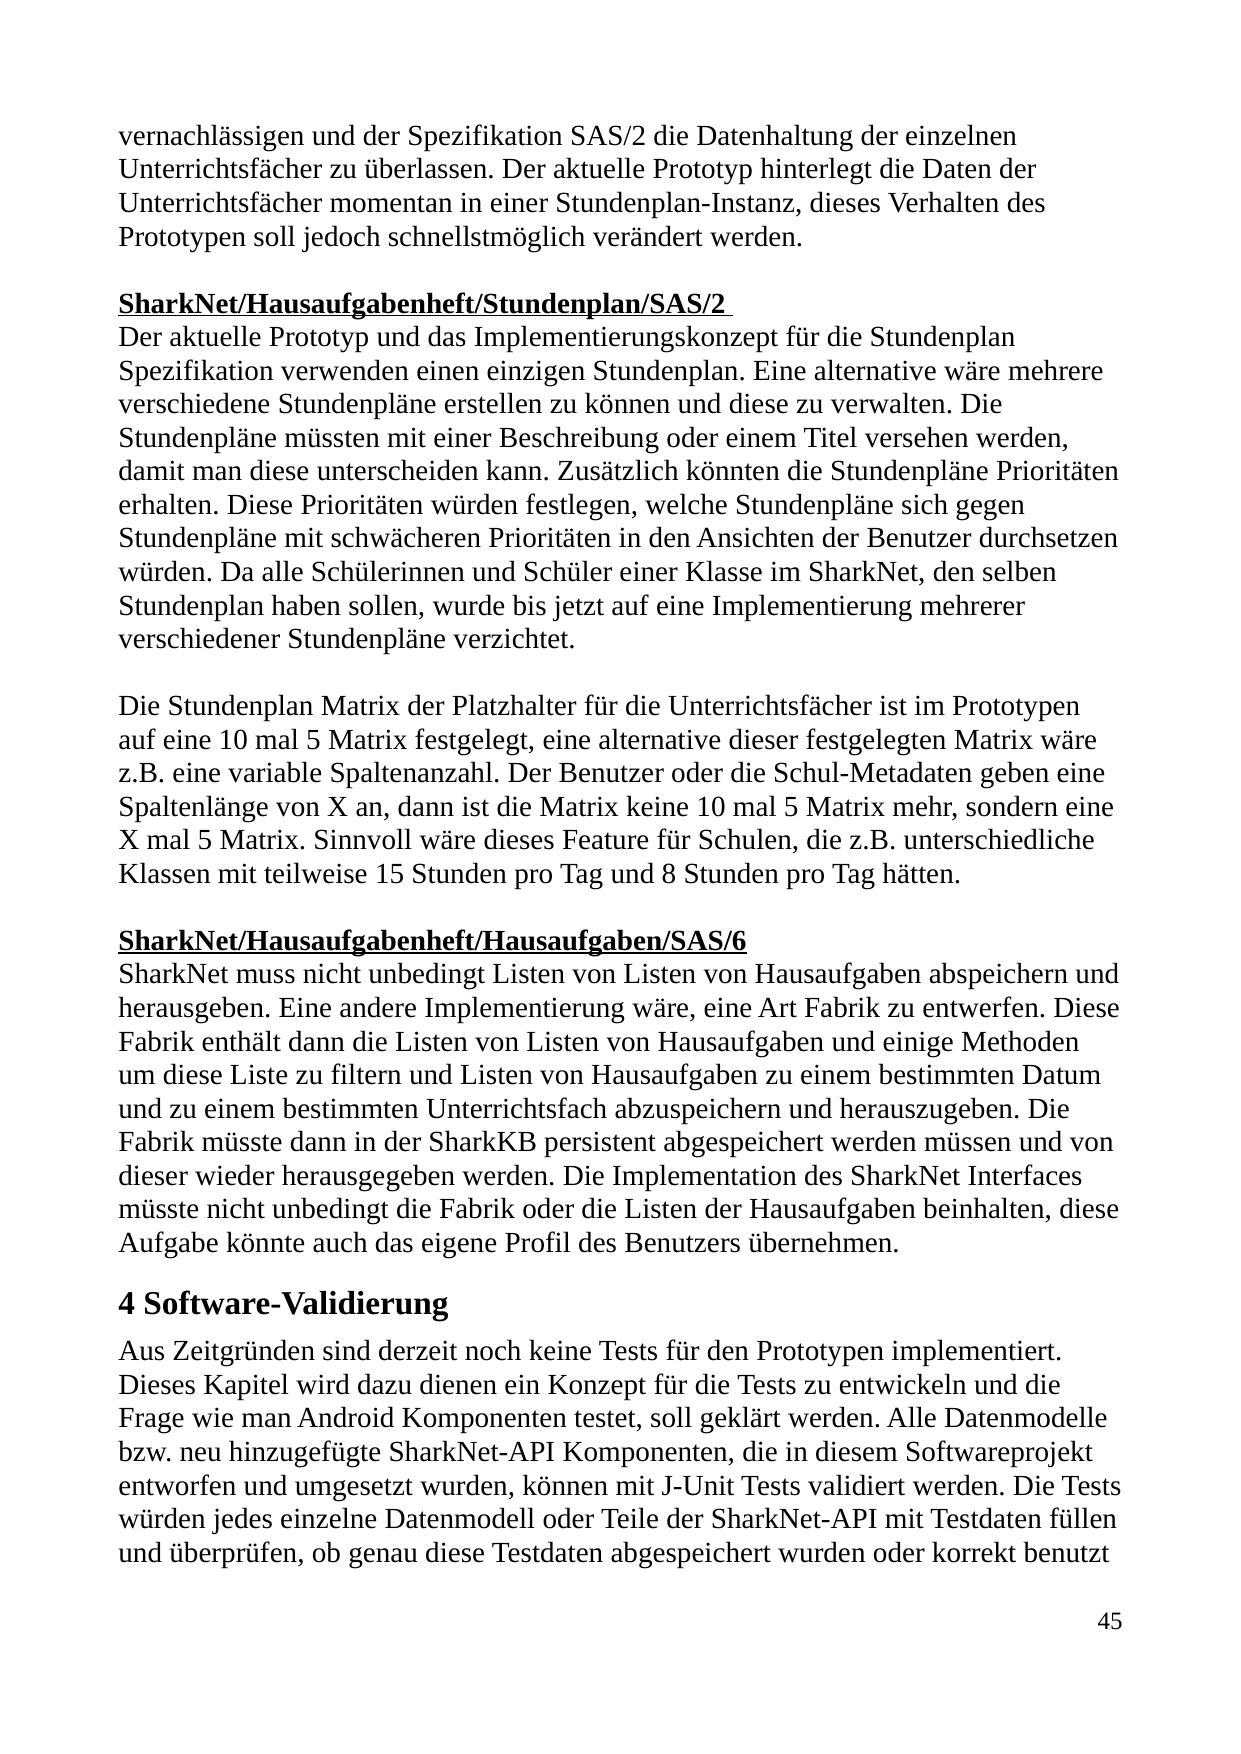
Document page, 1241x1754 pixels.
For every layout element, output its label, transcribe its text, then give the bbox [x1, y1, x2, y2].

text SharkNet/Hausaufgabenheft/Hausaufgaben/SAS/6 [118, 923, 1122, 957]
text SharkNet/Hausaufgabenheft/Stundenplan/SAS/2 [118, 286, 1122, 319]
text SharkNet muss nicht unbedingt Listen von Listen von Hausaufgaben abspeichern und herausgeben. Eine andere Implementierung wäre, eine Art Fabrik zu entwerfen. Diese Fabrik enthält dann die Listen von Listen von Hausaufgaben und einige Methoden um diese Liste zu filtern und Listen von Hausaufgaben zu einem bestimmten Datum und zu einem bestimmten Unterrichtsfach abzuspeichern und herauszugeben. Die Fabrik müsste dann in der SharkKB persistent abgespeichert werden müssen und von dieser wieder herausgegeben werden. Die Implementation des SharkNet Interfaces müsste nicht unbedingt die Fabrik oder die Listen der Hausaufgaben beinhalten, diese Aufgabe könnte auch das eigene Profil des Benutzers übernehmen. [118, 957, 1122, 1258]
text vernachlässigen und der Spezifikation SAS/2 die Datenhaltung der einzelnen Unterrichtsfächer zu überlassen. Der aktuelle Prototyp hinterlegt die Daten der Unterrichtsfächer momentan in einer Stundenplan-Instanz, dieses Verhalten des Prototypen soll jedoch schnellstmöglich verändert werden. [118, 118, 1122, 252]
text Die Stundenplan Matrix der Platzhalter für die Unterrichtsfächer ist im Prototypen auf eine 10 mal 5 Matrix festgelegt, eine alternative dieser festgelegten Matrix wäre z.B. eine variable Spaltenanzahl. Der Benutzer oder die Schul-Metadaten geben eine Spaltenlänge von X an, dann ist die Matrix keine 10 mal 5 Matrix mehr, sondern eine X mal 5 Matrix. Sinnvoll wäre dieses Feature für Schulen, die z.B. unterschiedliche Klassen mit teilweise 15 Stunden pro Tag und 8 Stunden pro Tag hätten. [118, 688, 1122, 889]
subtitle 4 Software-Validierung [118, 1283, 1122, 1322]
text Der aktuelle Prototyp und das Implementierungskonzept für die Stundenplan Spezifikation verwenden einen einzigen Stundenplan. Eine alternative wäre mehrere verschiedene Stundenpläne erstellen zu können und diese zu verwalten. Die Stundenpläne müssten mit einer Beschreibung oder einem Titel versehen werden, damit man diese unterscheiden kann. Zusätzlich könnten die Stundenpläne Prioritäten erhalten. Diese Prioritäten würden festlegen, welche Stundenpläne sich gegen Stundenpläne mit schwächeren Prioritäten in den Ansichten der Benutzer durchsetzen würden. Da alle Schülerinnen und Schüler einer Klasse im SharkNet, den selben Stundenplan haben sollen, wurde bis jetzt auf eine Implementierung mehrerer verschiedener Stundenpläne verzichtet. [118, 319, 1122, 655]
text Aus Zeitgründen sind derzeit noch keine Tests für den Prototypen implementiert. Dieses Kapitel wird dazu dienen ein Konzept für die Tests zu entwickeln und die Frage wie man Android Komponenten testet, soll geklärt werden. Alle Datenmodelle bzw. neu hinzugefügte SharkNet-API Komponenten, die in diesem Softwareprojekt entworfen und umgesetzt wurden, können mit J-Unit Tests validiert werden. Die Tests würden jedes einzelne Datenmodell oder Teile der SharkNet-API mit Testdaten füllen und überprüfen, ob genau diese Testdaten abgespeichert wurden oder korrekt benutzt [118, 1333, 1122, 1568]
